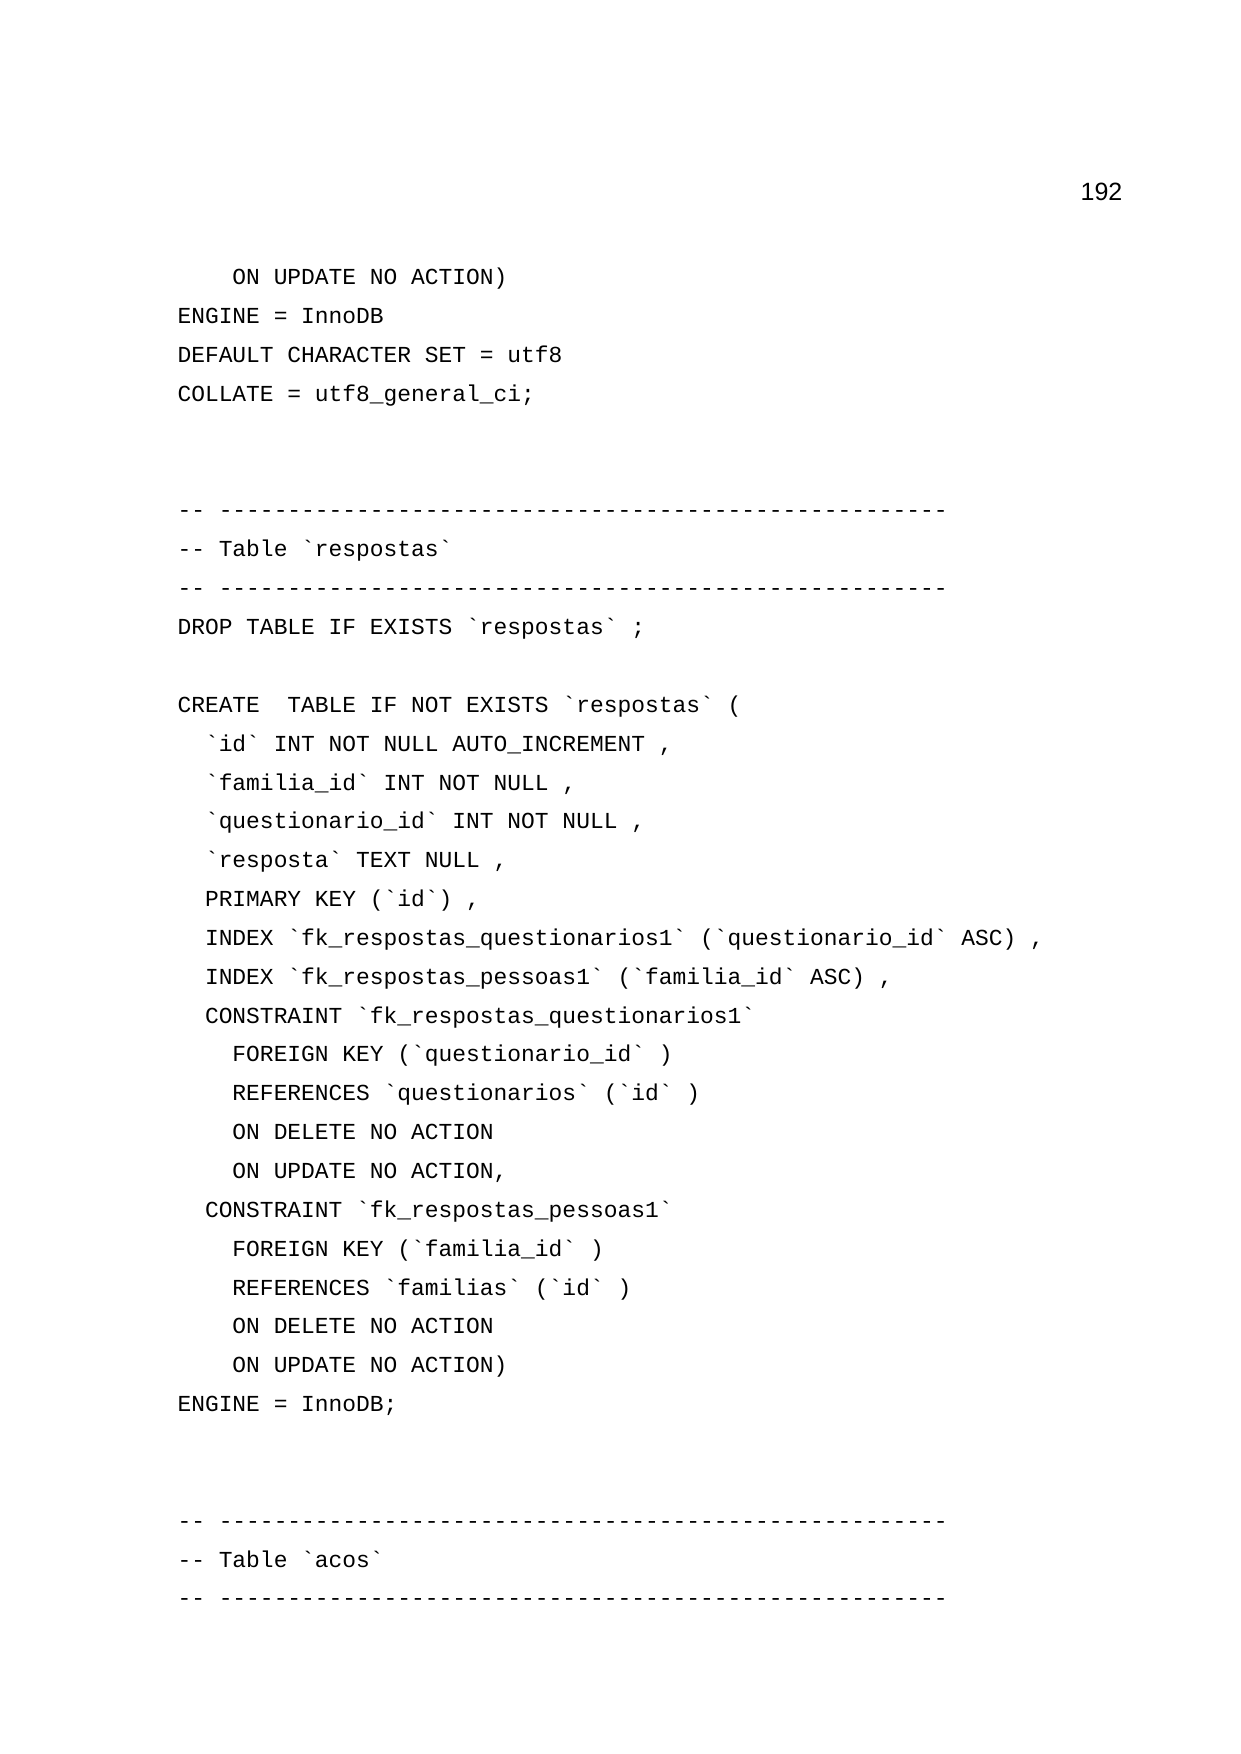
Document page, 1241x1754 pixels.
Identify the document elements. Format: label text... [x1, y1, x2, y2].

text ON DELETE NO ACTION [177, 1315, 1122, 1341]
text PRIMARY KEY (`id`) , [177, 887, 1122, 913]
text -- ----------------------------------------------------- [177, 1587, 1122, 1613]
text ON UPDATE NO ACTION) [177, 266, 1122, 292]
text FOREIGN KEY (`questionario_id` ) [177, 1043, 1122, 1069]
text COLLATE = utf8_general_ci; [177, 382, 1122, 408]
text CONSTRAINT `fk_respostas_questionarios1` [177, 1004, 1122, 1030]
text ON UPDATE NO ACTION) [177, 1354, 1122, 1379]
text -- Table `acos` [177, 1548, 1122, 1574]
text -- Table `respostas` [177, 538, 1122, 564]
text -- ----------------------------------------------------- [177, 577, 1122, 602]
text DROP TABLE IF EXISTS `respostas` ; [177, 615, 1122, 641]
text ENGINE = InnoDB [177, 304, 1122, 331]
text INDEX `fk_respostas_pessoas1` (`familia_id` ASC) , [177, 965, 1122, 991]
text REFERENCES `questionarios` (`id` ) [177, 1082, 1122, 1108]
text CREATE TABLE IF NOT EXISTS `respostas` ( [177, 693, 1122, 719]
text REFERENCES `familias` (`id` ) [177, 1276, 1122, 1302]
text ON UPDATE NO ACTION, [177, 1159, 1122, 1185]
text FOREIGN KEY (`familia_id` ) [177, 1237, 1122, 1263]
text -- ----------------------------------------------------- [177, 499, 1122, 525]
text `id` INT NOT NULL AUTO_INCREMENT , [177, 732, 1122, 758]
text `familia_id` INT NOT NULL , [177, 771, 1122, 797]
text -- ----------------------------------------------------- [177, 1509, 1122, 1535]
text `resposta` TEXT NULL , [177, 848, 1122, 874]
text DEFAULT CHARACTER SET = utf8 [177, 343, 1122, 369]
text CONSTRAINT `fk_respostas_pessoas1` [177, 1198, 1122, 1224]
text ON DELETE NO ACTION [177, 1121, 1122, 1146]
text `questionario_id` INT NOT NULL , [177, 810, 1122, 836]
text ENGINE = InnoDB; [177, 1392, 1122, 1418]
text INDEX `fk_respostas_questionarios1` (`questionario_id` ASC) , [177, 926, 1122, 952]
